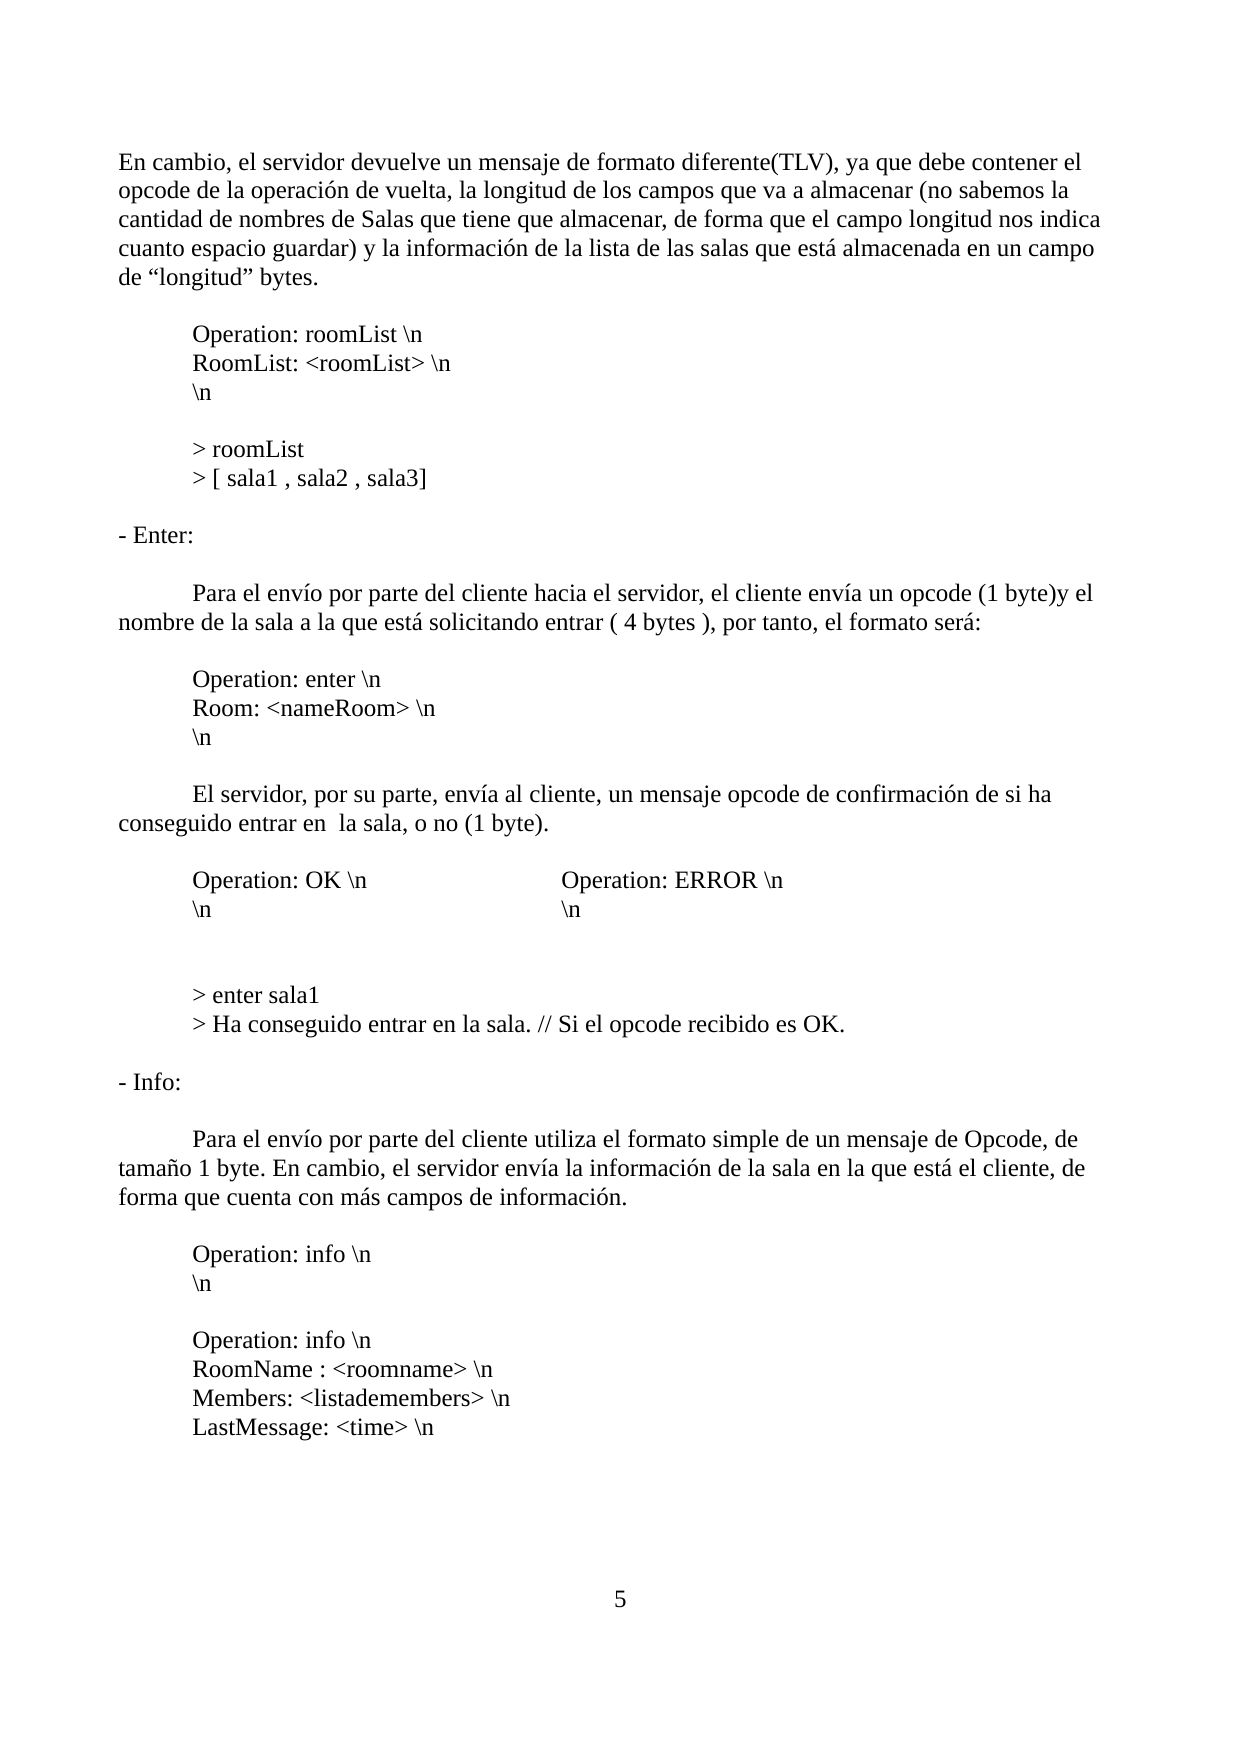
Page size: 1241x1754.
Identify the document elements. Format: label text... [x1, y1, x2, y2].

text En cambio, el servidor devuelve un mensaje de formato diferente(TLV), ya que debe contener el opcode de la operación de vuelta, la longitud de los campos que va a almacenar (no sabemos la cantidad de nombres de Salas que tiene que almacenar, de forma que el campo longitud nos indica cuanto espacio guardar) y la información de la lista de las salas que está almacenada en un campo de “longitud” bytes. [118, 147, 1122, 291]
text \n [118, 722, 1122, 751]
text Operation: info \n [118, 1326, 1122, 1354]
text RoomName : <roomname> \n [118, 1354, 1122, 1383]
text Operation: enter \n [118, 664, 1122, 693]
text Room: <nameRoom> \n [118, 693, 1122, 722]
text Operation: info \n [118, 1239, 1122, 1268]
text > roomList [118, 434, 1122, 463]
text RoomList: <roomList> \n [118, 348, 1122, 377]
text Members: <listademembers> \n [118, 1383, 1122, 1412]
text > enter sala1 [118, 981, 1122, 1009]
text Operation: OK \n Operation: ERROR \n [118, 866, 1122, 894]
text Para el envío por parte del cliente utiliza el formato simple de un mensaje de Opcode, de tamaño 1 byte. En cambio, el servidor envía la información de la sala en la que está el cliente, de forma que cuenta con más campos de información. [118, 1124, 1122, 1211]
text Para el envío por parte del cliente hacia el servidor, el cliente envía un opcode (1 byte)y el nombre de la sala a la que está solicitando entrar ( 4 bytes ), por tanto, el formato será: [118, 578, 1122, 636]
text El servidor, por su parte, envía al cliente, un mensaje opcode de confirmación de si ha conseguido entrar en la sala, o no (1 byte). [118, 779, 1122, 837]
text LastMessage: <time> \n [118, 1412, 1122, 1441]
text \n \n [118, 894, 1122, 923]
text > Ha conseguido entrar en la sala. // Si el opcode recibido es OK. [118, 1009, 1122, 1038]
text > [ sala1 , sala2 , sala3] [118, 463, 1122, 492]
text 5 [118, 1584, 1122, 1613]
text - Info: [118, 1067, 1122, 1096]
text \n [118, 1268, 1122, 1297]
text \n [118, 377, 1122, 406]
text Operation: roomList \n [118, 319, 1122, 348]
text - Enter: [118, 521, 1122, 549]
